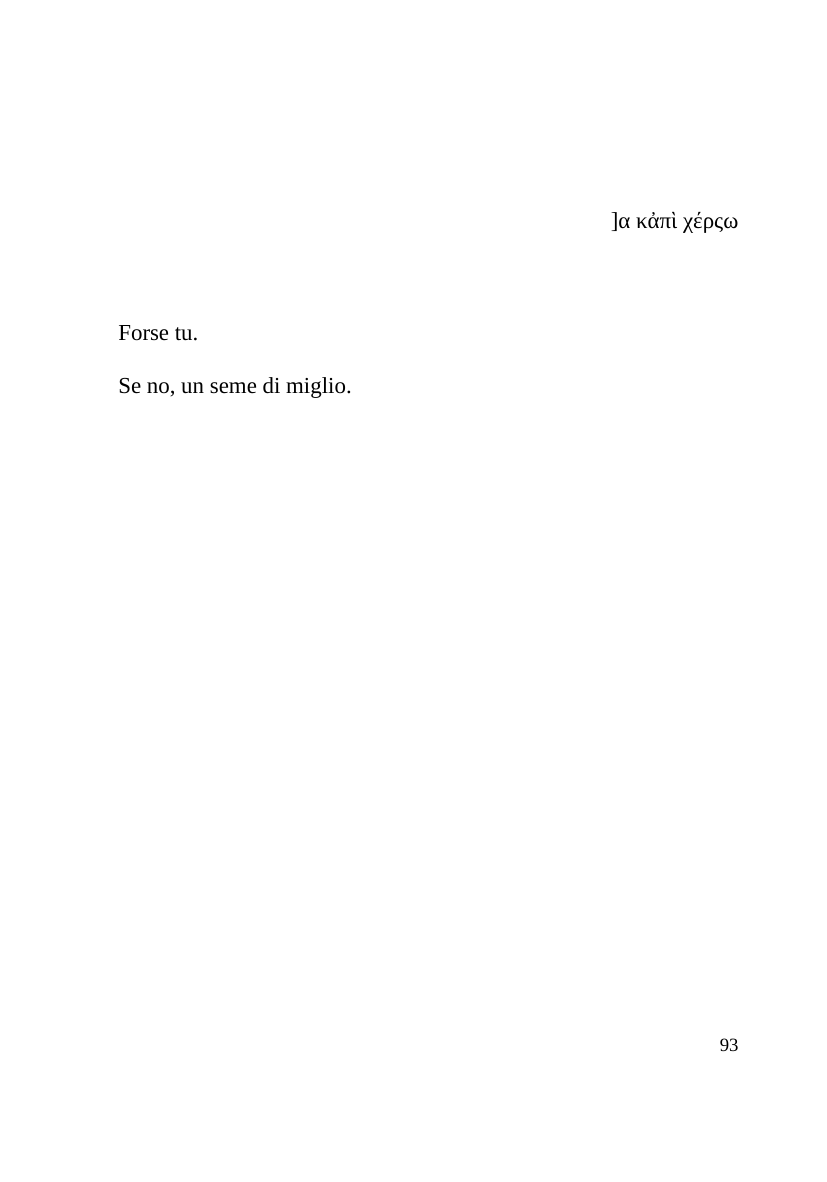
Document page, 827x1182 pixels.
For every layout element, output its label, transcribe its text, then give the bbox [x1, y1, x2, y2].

text ]α κἀπὶ χέρςω [88, 207, 738, 233]
text Se no, un seme di miglio. [88, 372, 738, 398]
text Forse tu. [88, 319, 738, 346]
